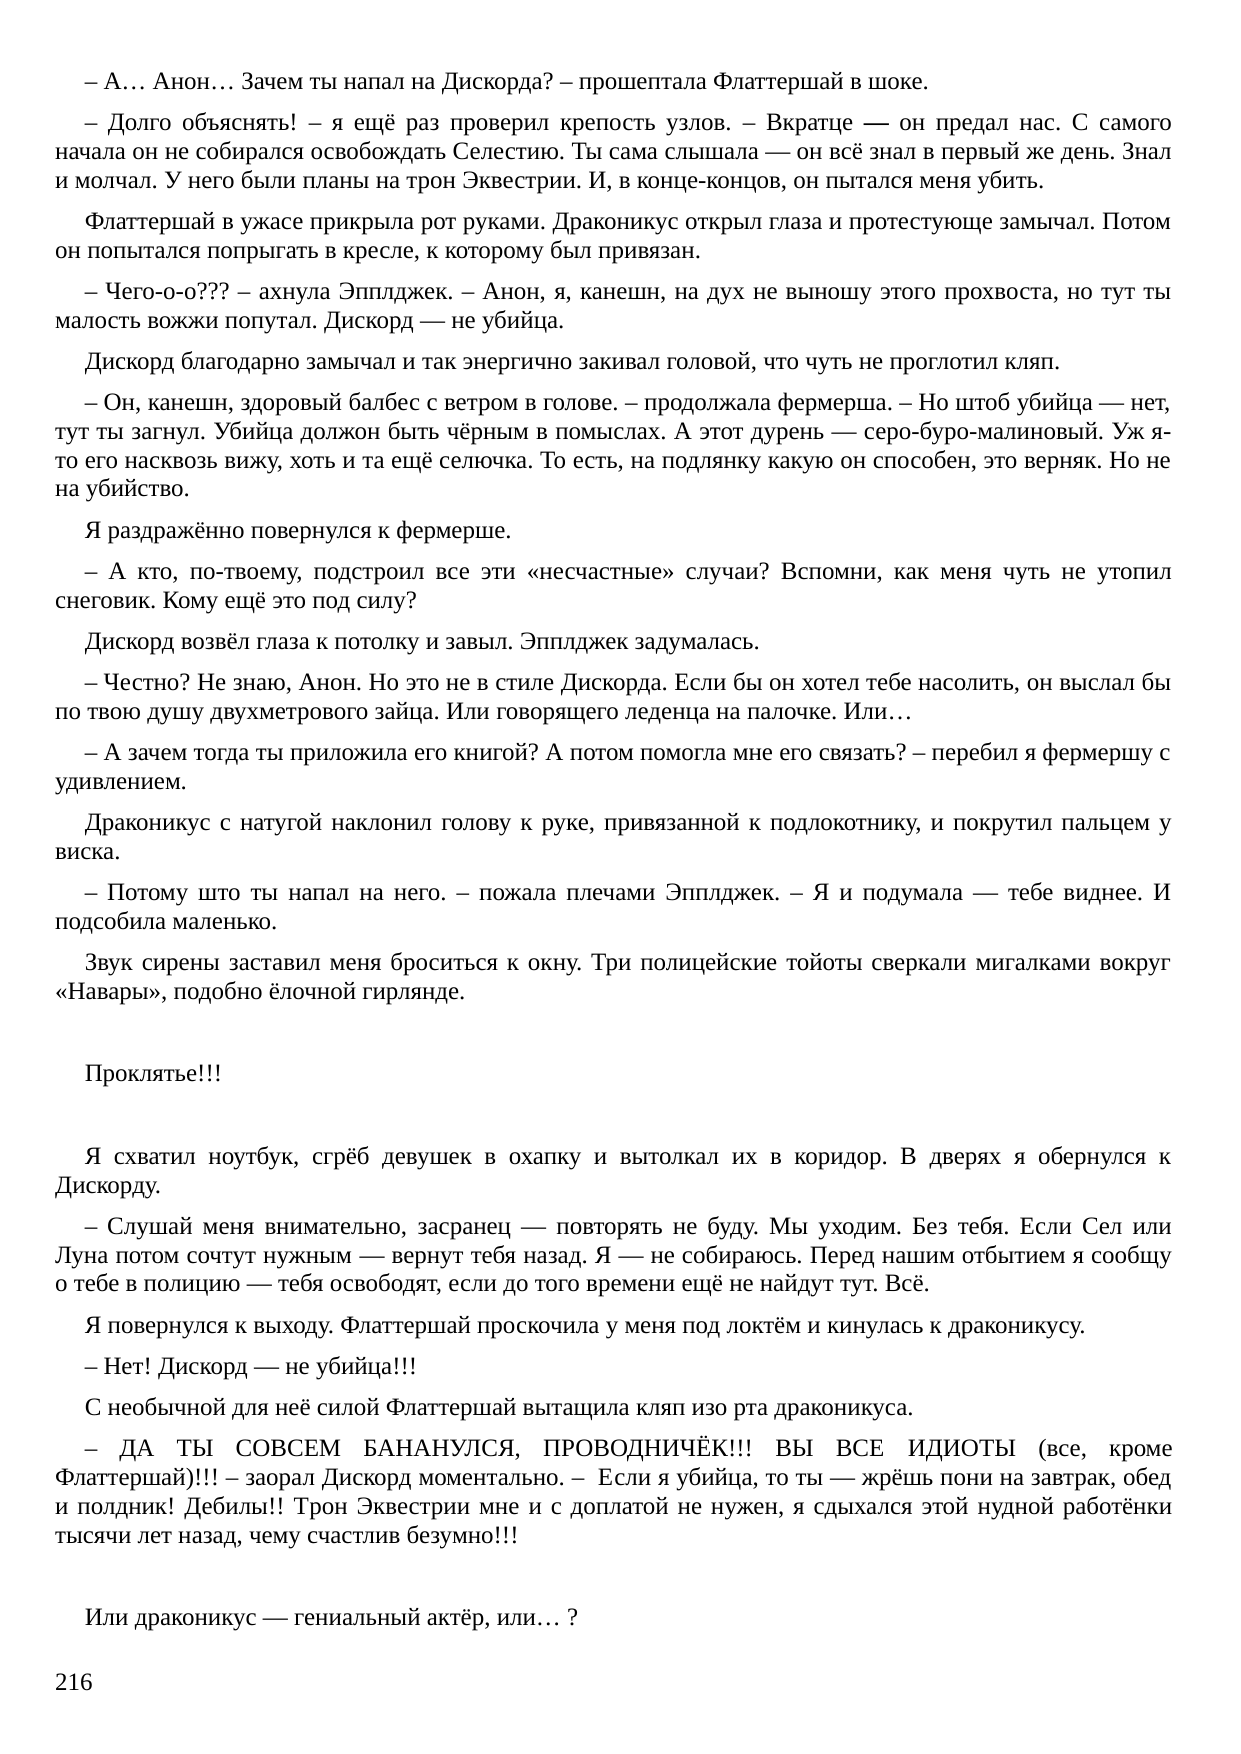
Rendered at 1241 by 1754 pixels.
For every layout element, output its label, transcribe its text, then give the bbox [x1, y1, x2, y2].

text Или драконикус — гениальный актёр, или… ? [55, 1602, 1173, 1631]
text Флаттершай в ужасе прикрыла рот руками. Драконикус открыл глаза и протестующе замычал. Потом он попытался попрыгать в кресле, к которому был привязан. [55, 206, 1173, 263]
text Проклятье!!! [55, 1058, 1173, 1087]
text Я схватил ноутбук, сгрёб девушек в охапку и вытолкал их в коридор. В дверях я обернулся к Дискорду. [55, 1141, 1173, 1198]
text – Слушай меня внимательно, засранец — повторять не буду. Мы уходим. Без тебя. Если Сел или Луна потом сочтут нужным — вернут тебя назад. Я — не собираюсь. Перед нашим отбытием я сообщу о тебе в полицию — тебя освободят, если до того времени ещё не найдут тут. Всё. [55, 1211, 1173, 1297]
text Я раздражённо повернулся к фермерше. [55, 515, 1173, 543]
text – Он, канешн, здоровый балбес с ветром в голове. – продолжала фермерша. – Но штоб убийца — нет, тут ты загнул. Убийца должон быть чёрным в помыслах. А этот дурень — серо-буро-малиновый. Уж я-то его насквозь вижу, хоть и та ещё селючка. То есть, на подлянку какую он способен, это верняк. Но не на убийство. [55, 387, 1173, 502]
text Дискорд благодарно замычал и так энергично закивал головой, что чуть не проглотил кляп. [55, 346, 1173, 375]
text – Потому што ты напал на него. – пожала плечами Эпплджек. – Я и подумала — тебе виднее. И подсобила маленько. [55, 877, 1173, 935]
text – ДА ТЫ СОВСЕМ БАНАНУЛСЯ, ПРОВОДНИЧЁК!!! ВЫ ВСЕ ИДИОТЫ (все, кроме Флаттершай)!!! – заорал Дискорд моментально. – Если я убийца, то ты — жрёшь пони на завтрак, обед и полдник! Дебилы!! Трон Эквестрии мне и с доплатой не нужен, я сдыхался этой нудной работёнки тысячи лет назад, чему счастлив безумно!!! [55, 1433, 1173, 1548]
text С необычной для неё силой Флаттершай вытащила кляп изо рта драконикуса. [55, 1392, 1173, 1421]
text – А… Анон… Зачем ты напал на Дискорда? – прошептала Флаттершай в шоке. [55, 66, 1173, 95]
text – Нет! Дискорд — не убийца!!! [55, 1351, 1173, 1380]
text Звук сирены заставил меня броситься к окну. Три полицейские тойоты сверкали мигалками вокруг «Навары», подобно ёлочной гирлянде. [55, 947, 1173, 1005]
text Дискорд возвёл глаза к потолку и завыл. Эпплджек задумалась. [55, 626, 1173, 655]
text – А зачем тогда ты приложила его книгой? А потом помогла мне его связать? – перебил я фермершу с удивлением. [55, 737, 1173, 795]
text Я повернулся к выходу. Флаттершай проскочила у меня под локтём и кинулась к драконикусу. [55, 1310, 1173, 1338]
text – Долго объяснять! – я ещё раз проверил крепость узлов. – Вкратце — он предал нас. С самого начала он не собирался освобождать Селестию. Ты сама слышала — он всё знал в первый же день. Знал и молчал. У него были планы на трон Эквестрии. И, в конце-концов, он пытался меня убить. [55, 107, 1173, 193]
text – Честно? Не знаю, Анон. Но это не в стиле Дискорда. Если бы он хотел тебе насолить, он выслал бы по твою душу двухметрового зайца. Или говорящего леденца на палочке. Или… [55, 667, 1173, 725]
text – Чего-о-о??? – ахнула Эпплджек. – Анон, я, канешн, на дух не выношу этого прохвоста, но тут ты малость вожжи попутал. Дискорд — не убийца. [55, 276, 1173, 333]
text – А кто, по-твоему, подстроил все эти «несчастные» случаи? Вспомни, как меня чуть не утопил снеговик. Кому ещё это под силу? [55, 556, 1173, 613]
text Драконикус с натугой наклонил голову к руке, привязанной к подлокотнику, и покрутил пальцем у виска. [55, 807, 1173, 865]
